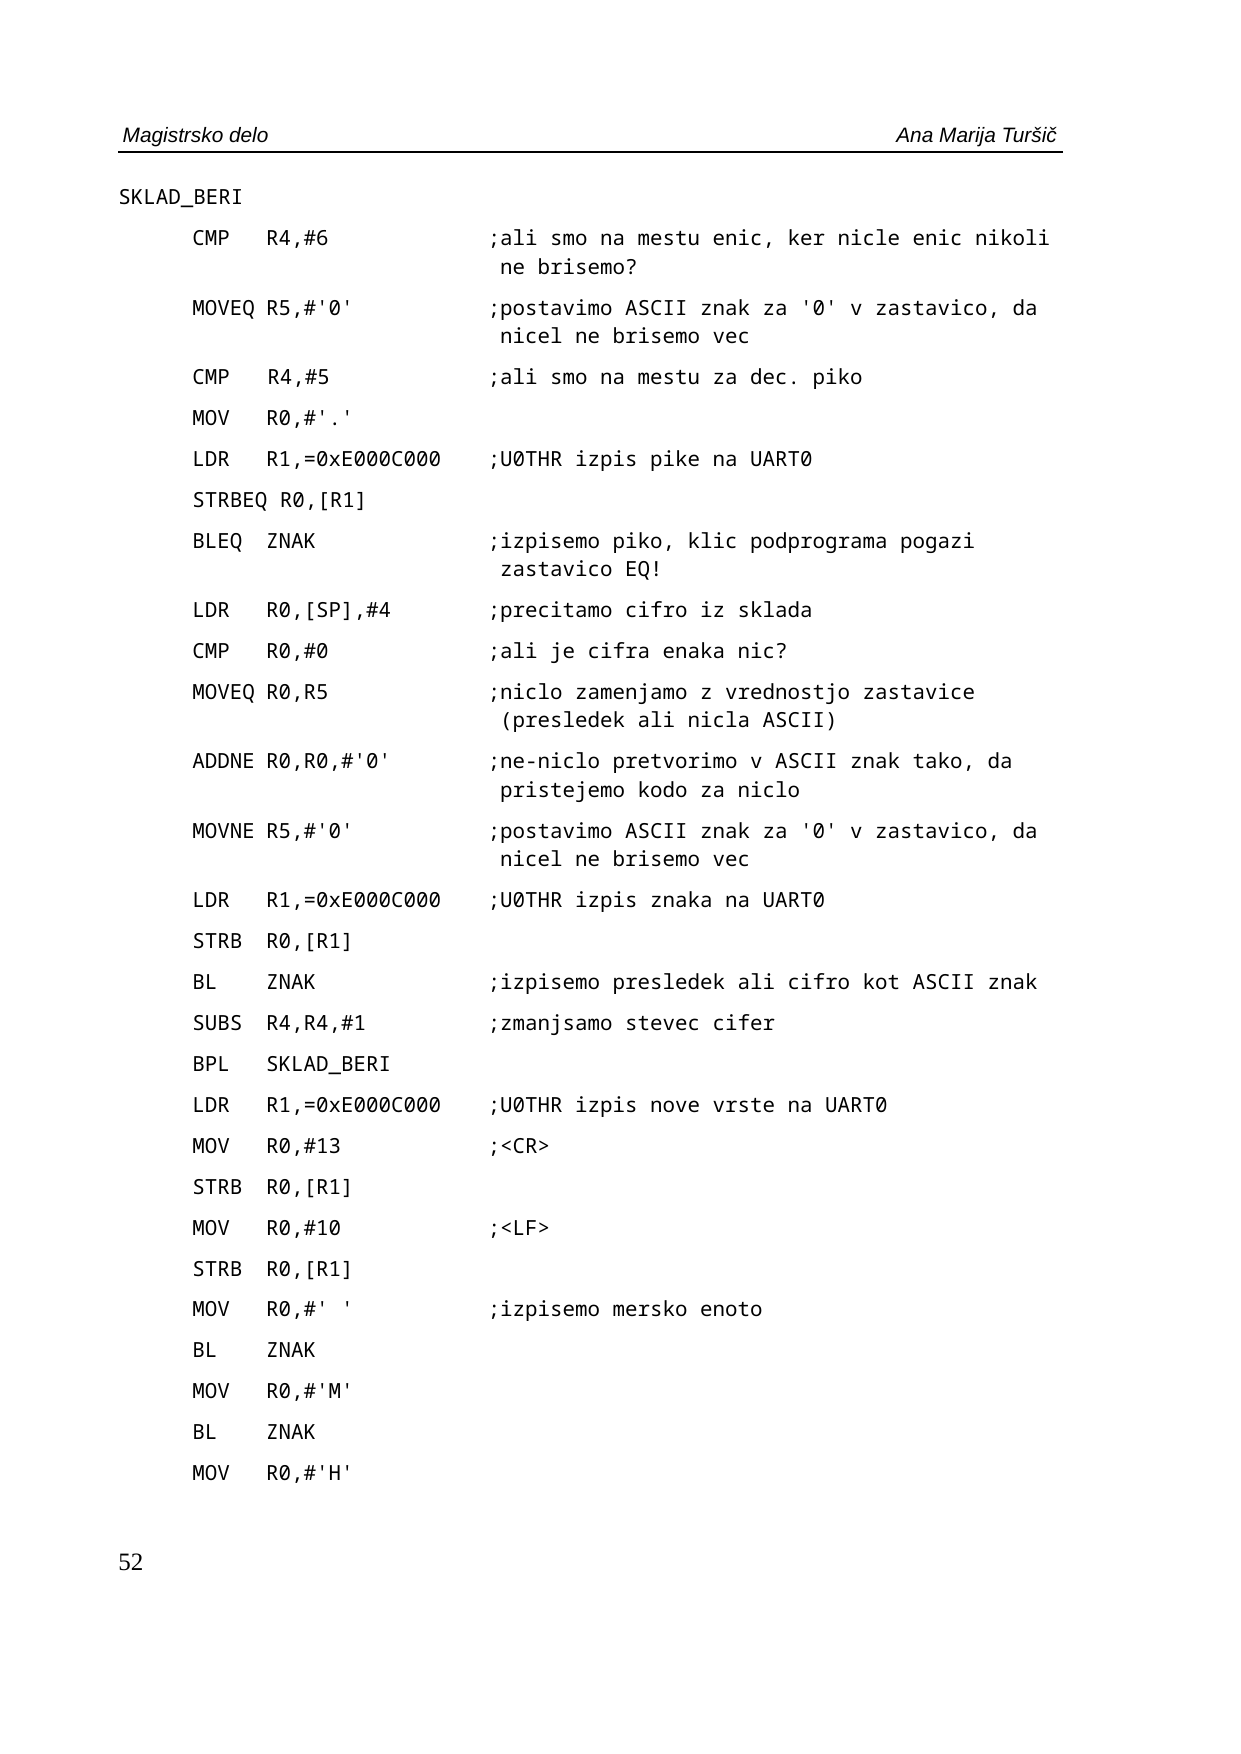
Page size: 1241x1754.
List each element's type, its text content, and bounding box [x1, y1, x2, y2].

text CMP R0,#0 ;ali je cifra enaka nic? [118, 636, 1063, 664]
text MOVEQ R0,R5 ;niclo zamenjamo z vrednostjo zastavice (presledek ali nicla ASCII) [118, 677, 1063, 734]
text BL ZNAK [118, 1336, 1063, 1364]
text BL ZNAK [118, 1417, 1063, 1446]
text MOV R0,#'M' [118, 1376, 1063, 1405]
text BL ZNAK ;izpisemo presledek ali cifro kot ASCII znak [118, 967, 1063, 996]
text BPL SKLAD_BERI [118, 1049, 1063, 1077]
text MOV R0,#' ' ;izpisemo mersko enoto [118, 1294, 1063, 1323]
text STRB R0,[R1] [118, 1172, 1063, 1200]
text BLEQ ZNAK ;izpisemo piko, klic podprograma pogazi zastavico EQ! [118, 526, 1063, 583]
text STRBEQ R0,[R1] [118, 485, 1063, 513]
text STRB R0,[R1] [118, 1254, 1063, 1282]
text CMP R4,#5 ;ali smo na mestu za dec. piko [118, 362, 1063, 391]
text STRB R0,[R1] [118, 926, 1063, 954]
text LDR R1,=0xE000C000 ;U0THR izpis nove vrste na UART0 [118, 1090, 1063, 1118]
text SKLAD_BERI [118, 182, 1063, 211]
text LDR R1,=0xE000C000 ;U0THR izpis pike na UART0 [118, 444, 1063, 472]
text LDR R0,[SP],#4 ;precitamo cifro iz sklada [118, 595, 1063, 624]
text MOVNE R5,#'0' ;postavimo ASCII znak za '0' v zastavico, da nicel ne brisemo vec [118, 816, 1063, 873]
text ADDNE R0,R0,#'0' ;ne-niclo pretvorimo v ASCII znak tako, da pristejemo kodo za niclo [118, 746, 1063, 803]
text MOVEQ R5,#'0' ;postavimo ASCII znak za '0' v zastavico, da nicel ne brisemo vec [118, 293, 1063, 349]
text LDR R1,=0xE000C000 ;U0THR izpis znaka na UART0 [118, 885, 1063, 914]
text SUBS R4,R4,#1 ;zmanjsamo stevec cifer [118, 1008, 1063, 1036]
text MOV R0,#10 ;<LF> [118, 1213, 1063, 1241]
text MOV R0,#'.' [118, 403, 1063, 431]
text MOV R0,#'H' [118, 1458, 1063, 1487]
text CMP R4,#6 ;ali smo na mestu enic, ker nicle enic nikoli ne brisemo? [118, 223, 1063, 280]
text MOV R0,#13 ;<CR> [118, 1131, 1063, 1159]
